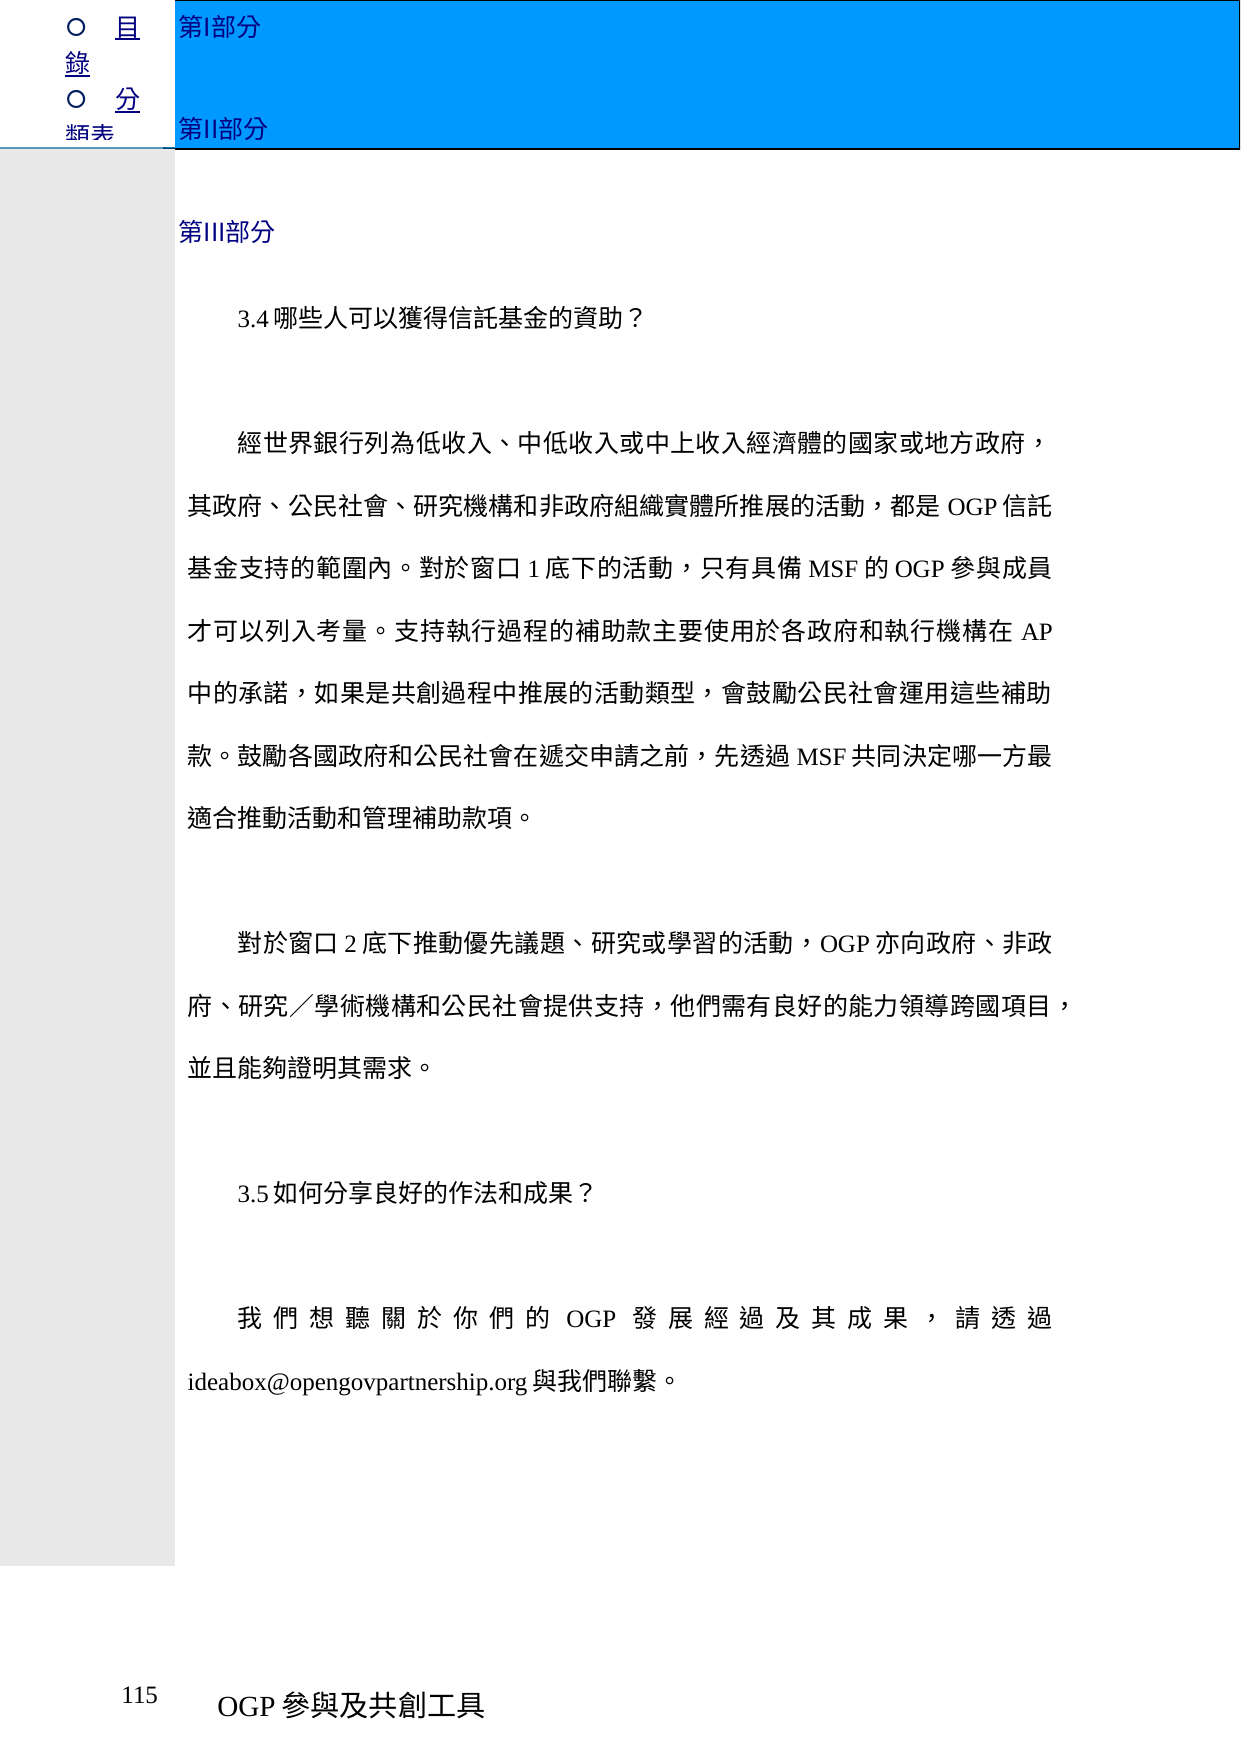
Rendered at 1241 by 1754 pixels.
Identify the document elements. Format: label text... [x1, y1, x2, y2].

text 3.4哪些人可以獲得信託基金的資助？ [187, 275, 1053, 337]
text 3.5如何分享良好的作法和成果？ [187, 1150, 1053, 1212]
text 經世界銀行列為低收入、中低收入或中上收入經濟體的國家或地方政府，其政府、公民社會、研究機構和非政府組織實體所推展的活動，都是OGP信託基金支持的範圍內。對於窗口1底下的活動，只有具備MSF的OGP參與成員才可以列入考量。支持執行過程的補助款主要使用於各政府和執行機構在AP中的承諾，如果是共創過程中推展的活動類型，會鼓勵公民社會運用這些補助款。鼓勵各國政府和公民社會在遞交申請之前，先透過MSF共同決定哪一方最適合推動活動和管理補助款項。 [187, 400, 1053, 837]
text 對於窗口2底下推動優先議題、研究或學習的活動，OGP亦向政府、非政府、研究／學術機構和公民社會提供支持，他們需有良好的能力領導跨國項目，並且能夠證明其需求。 [187, 900, 1053, 1087]
text 我們想聽關於你們的OGP發展經過及其成果，請透過ideabox@opengovpartnership.org與我們聯繫。 [187, 1275, 1053, 1400]
